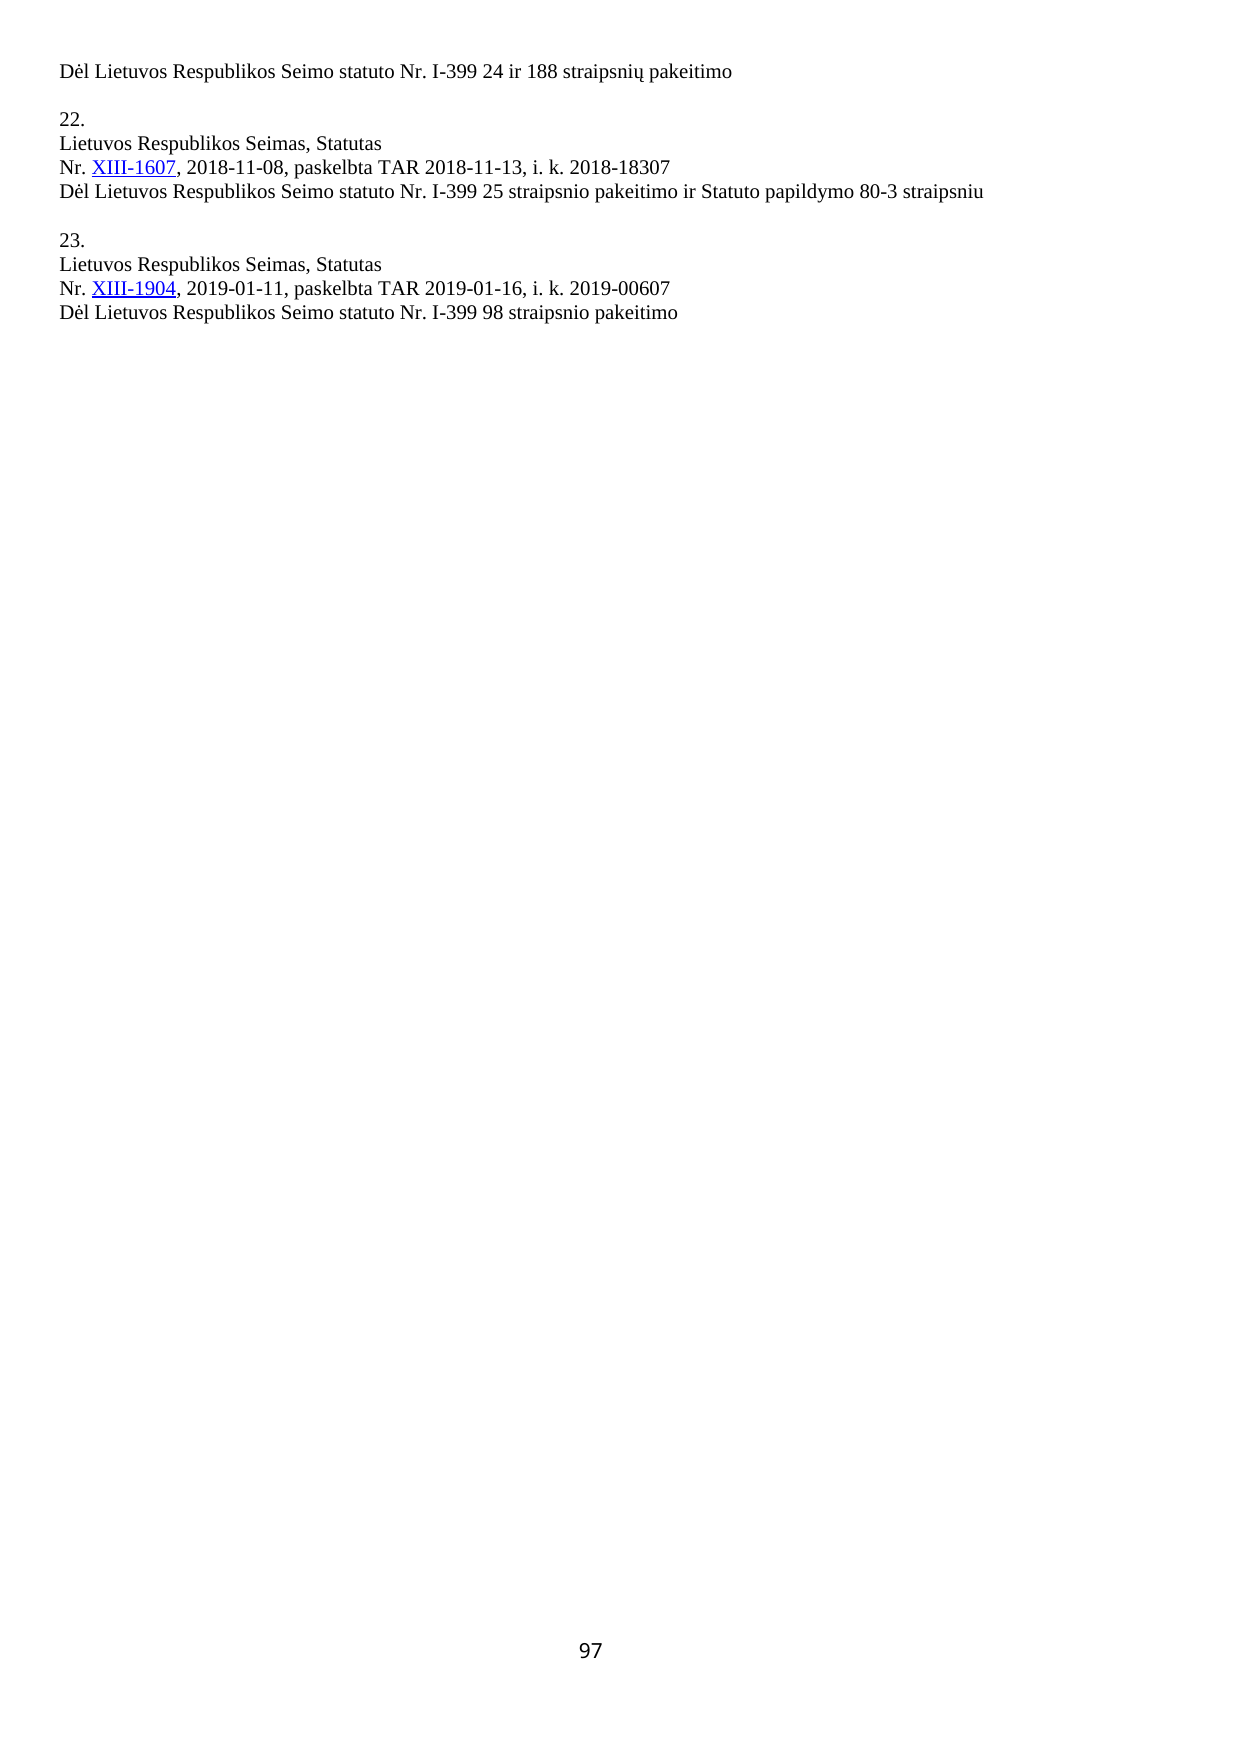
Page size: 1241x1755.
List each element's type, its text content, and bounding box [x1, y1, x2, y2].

text Dėl Lietuvos Respublikos Seimo statuto Nr. I-399 98 straipsnio pakeitimo [59, 300, 1122, 324]
text Lietuvos Respublikos Seimas, Statutas [59, 131, 1122, 155]
text Dėl Lietuvos Respublikos Seimo statuto Nr. I-399 25 straipsnio pakeitimo ir Statuto papildymo 80-3 straipsniu [59, 179, 1122, 203]
text Lietuvos Respublikos Seimas, Statutas [59, 252, 1122, 276]
text Dėl Lietuvos Respublikos Seimo statuto Nr. I-399 24 ir 188 straipsnių pakeitimo [59, 59, 1122, 83]
text 23. [59, 227, 1122, 252]
text 22. [59, 107, 1122, 131]
text Nr. XIII-1607, 2018-11-08, paskelbta TAR 2018-11-13, i. k. 2018-18307 [59, 155, 1122, 179]
text Nr. XIII-1904, 2019-01-11, paskelbta TAR 2019-01-16, i. k. 2019-00607 [59, 276, 1122, 300]
